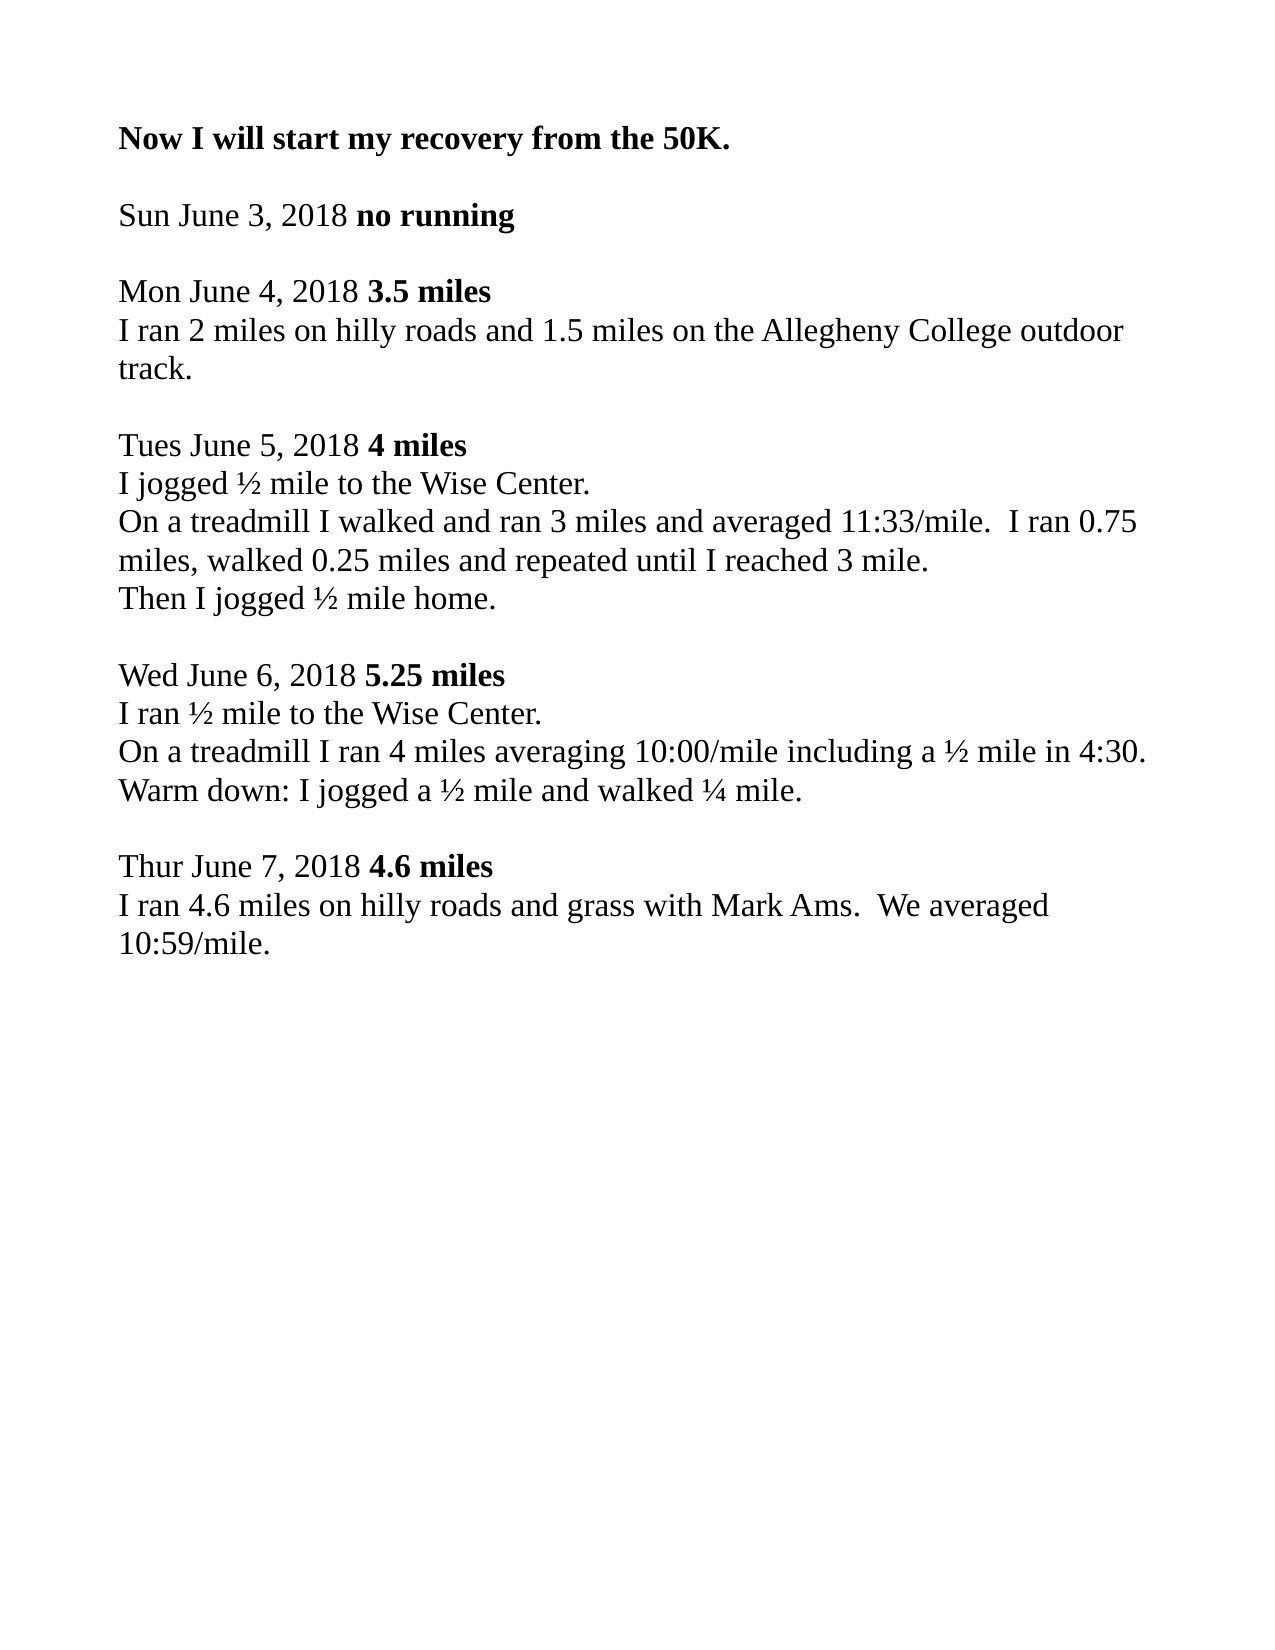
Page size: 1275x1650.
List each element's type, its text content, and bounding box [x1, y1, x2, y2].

text I jogged ½ mile to the Wise Center. [118, 463, 1161, 501]
text I ran 4.6 miles on hilly roads and grass with Mark Ams. We averaged 10:59/mile. [118, 885, 1161, 961]
text On a treadmill I walked and ran 3 miles and averaged 11:33/mile. I ran 0.75 miles, walked 0.25 miles and repeated until I reached 3 mile. [118, 501, 1161, 578]
text Warm down: I jogged a ½ mile and walked ¼ mile. [118, 770, 1161, 808]
text Thur June 7, 2018 4.6 miles [118, 846, 1161, 885]
text Wed June 6, 2018 5.25 miles [118, 655, 1161, 693]
text Tues June 5, 2018 4 miles [118, 425, 1161, 463]
text I ran 2 miles on hilly roads and 1.5 miles on the Allegheny College outdoor track. [118, 310, 1161, 386]
text Now I will start my recovery from the 50K. [118, 118, 1161, 156]
text Sun June 3, 2018 no running [118, 195, 1161, 233]
text Then I jogged ½ mile home. [118, 578, 1161, 616]
text Mon June 4, 2018 3.5 miles [118, 271, 1161, 310]
text On a treadmill I ran 4 miles averaging 10:00/mile including a ½ mile in 4:30. [118, 731, 1161, 770]
text I ran ½ mile to the Wise Center. [118, 693, 1161, 731]
